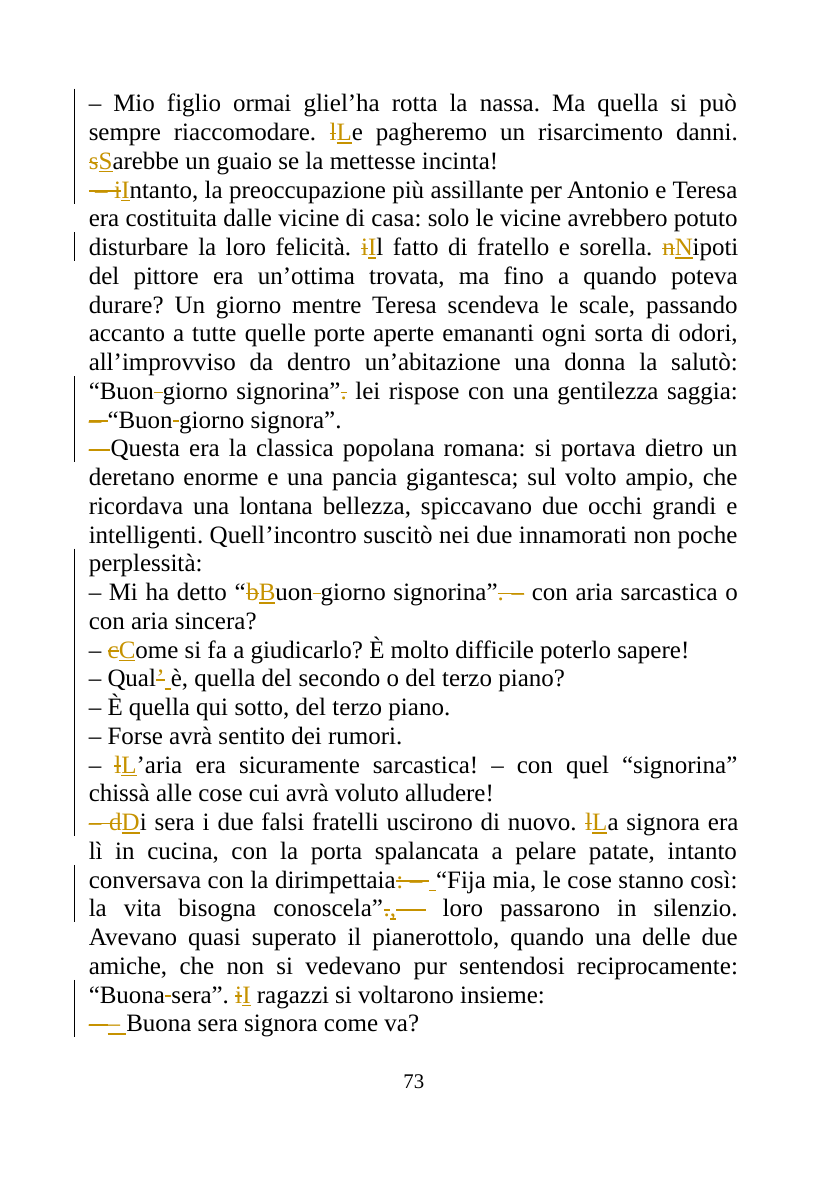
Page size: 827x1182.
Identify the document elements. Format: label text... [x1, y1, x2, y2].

list Questa era la classica popolana romana: si portava dietro un deretano enorme e una pancia gigantesca; sul volto ampio, che ricordava una lontana bellezza, spiccavano due occhi grandi e intelligenti. Quell’incontro suscitò nei due innamorati non poche perplessità: [88, 433, 738, 577]
list – L’aria era sicuramente sarcastica! – con quel “signorina” chissà alle cose cui avrà voluto alludere! [88, 750, 738, 807]
list – È quella qui sotto, del terzo piano. [88, 692, 738, 721]
list – Qual è, quella del secondo o del terzo piano? [88, 663, 738, 692]
list – Forse avrà sentito dei rumori. [88, 721, 738, 750]
list Intanto, la preoccupazione più assillante per Antonio e Teresa era costituita dalle vicine di casa: solo le vicine avrebbero potuto disturbare la loro felicità. Il fatto di fratello e sorella. Nipoti del pittore era un’ottima trovata, ma fino a quando poteva durare? Un giorno mentre Teresa scendeva le scale, passando accanto a tutte quelle porte aperte emananti ogni sorta di odori, all’improvviso da dentro un’abitazione una donna la salutò: “Buongiorno signorina” lei rispose con una gentilezza saggia: “Buongiorno signora”. [88, 175, 738, 433]
list – Come si fa a giudicarlo? È molto difficile poterlo sapere! [88, 635, 738, 663]
list – Mi ha detto “Buongiorno signorina” con aria sarcastica o con aria sincera? [88, 577, 738, 635]
list Di sera i due falsi fratelli uscirono di nuovo. La signora era lì in cucina, con la porta spalancata a pelare patate, intanto conversava con la dirimpettaia “Fija mia, le cose stanno così: la vita bisogna conoscela”, loro passarono in silenzio. Avevano quasi superato il pianerottolo, quando una delle due amiche, che non si vedevano pur sentendosi reciprocamente: “Buonasera”. I ragazzi si voltarono insieme: [88, 807, 738, 1008]
list – Mio figlio ormai gliel’ha rotta la nassa. Ma quella si può sempre riaccomodare. Le pagheremo un risarcimento danni. Sarebbe un guaio se la mettesse incinta! [88, 88, 738, 175]
list – Buona sera signora come va? [88, 1008, 738, 1037]
